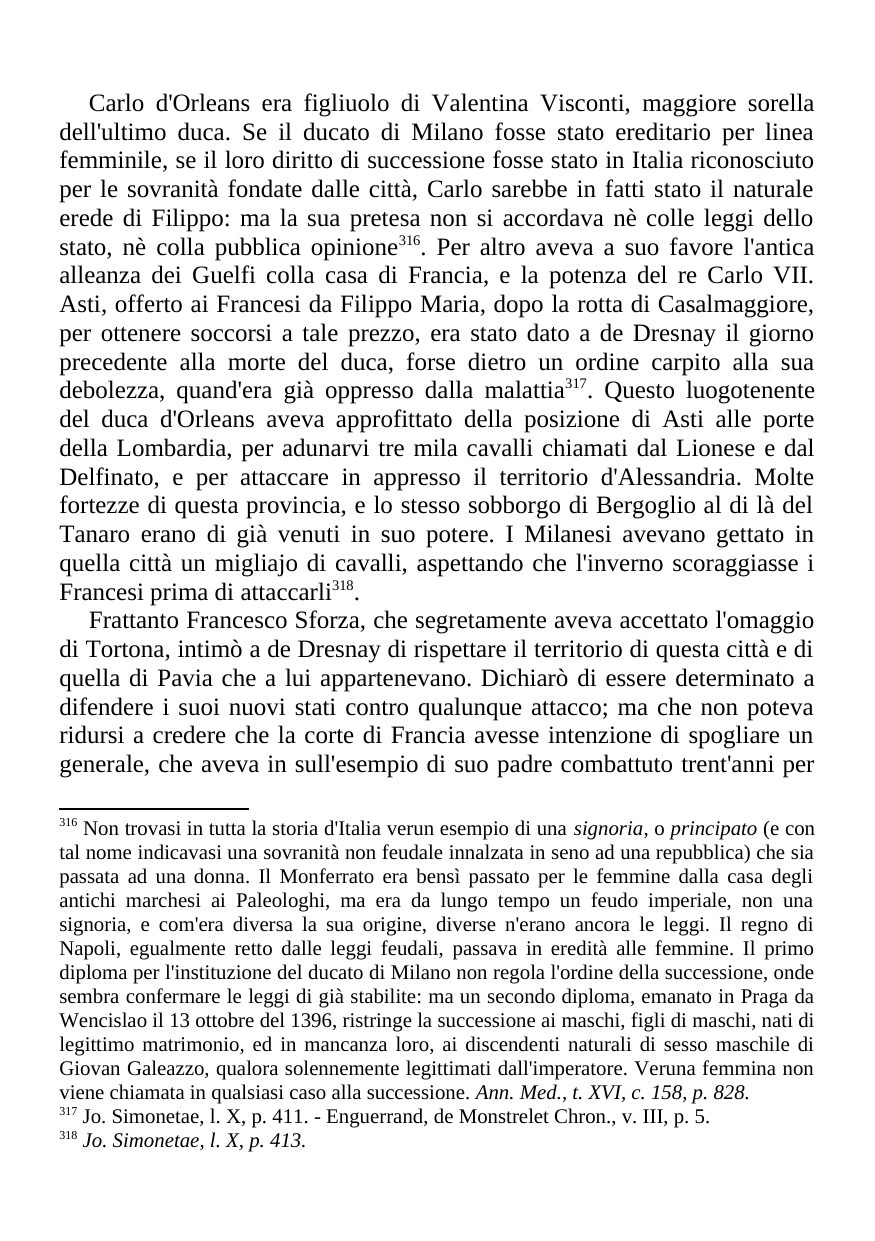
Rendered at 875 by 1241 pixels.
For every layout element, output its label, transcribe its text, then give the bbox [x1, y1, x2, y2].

text Jo. Simonetae, l. X, p. 411. - Enguerrand, de Monstrelet Chron., v. III, p. 5. [59, 1104, 815, 1128]
text Jo. Simonetae, l. X, p. 413. [59, 1128, 815, 1152]
text Frattanto Francesco Sforza, che segretamente aveva accettato l'omaggio di Tortona, intimò a de Dresnay di rispettare il territorio di questa città e di quella di Pavia che a lui appartenevano. Dichiarò di essere determinato a difendere i suoi nuovi stati contro qualunque attacco; ma che non poteva ridursi a credere che la corte di Francia avesse intenzione di spogliare un generale, che aveva in sull'esempio di suo padre combattuto trent'anni per [59, 605, 815, 778]
text Carlo d'Orleans era figliuolo di Valentina Visconti, maggiore sorella dell'ultimo duca. Se il ducato di Milano fosse stato ereditario per linea femminile, se il loro diritto di successione fosse stato in Italia riconosciuto per le sovranità fondate dalle città, Carlo sarebbe in fatti stato il naturale erede di Filippo: ma la sua pretesa non si accordava nè colle leggi dello stato, nè colla pubblica opinione. Per altro aveva a suo favore l'antica alleanza dei Guelfi colla casa di Francia, e la potenza del re Carlo VII. Asti, offerto ai Francesi da Filippo Maria, dopo la rotta di Casalmaggiore, per ottenere soccorsi a tale prezzo, era stato dato a de Dresnay il giorno precedente alla morte del duca, forse dietro un ordine carpito alla sua debolezza, quand'era già oppresso dalla malattia. Questo luogotenente del duca d'Orleans aveva approfittato della posizione di Asti alle porte della Lombardia, per adunarvi tre mila cavalli chiamati dal Lionese e dal Delfinato, e per attaccare in appresso il territorio d'Alessandria. Molte fortezze di questa provincia, e lo stesso sobborgo di Bergoglio al di là del Tanaro erano di già venuti in suo potere. I Milanesi avevano gettato in quella città un migliajo di cavalli, aspettando che l'inverno scoraggiasse i Francesi prima di attaccarli. [59, 88, 815, 605]
text Non trovasi in tutta la storia d'Italia verun esempio di una signoria, o principato (e con tal nome indicavasi una sovranità non feudale innalzata in seno ad una repubblica) che sia passata ad una donna. Il Monferrato era bensì passato per le femmine dalla casa degli antichi marchesi ai Paleologhi, ma era da lungo tempo un feudo imperiale, non una signoria, e com'era diversa la sua origine, diverse n'erano ancora le leggi. Il regno di Napoli, egualmente retto dalle leggi feudali, passava in eredità alle femmine. Il primo diploma per l'instituzione del ducato di Milano non regola l'ordine della successione, onde sembra confermare le leggi di già stabilite: ma un secondo diploma, emanato in Praga da Wencislao il 13 ottobre del 1396, ristringe la successione ai maschi, figli di maschi, nati di legittimo matrimonio, ed in mancanza loro, ai discendenti naturali di sesso maschile di Giovan Galeazzo, qualora solennemente legittimati dall'imperatore. Veruna femmina non viene chiamata in qualsiasi caso alla successione. Ann. Med., t. XVI, c. 158, p. 828. [59, 816, 815, 1104]
